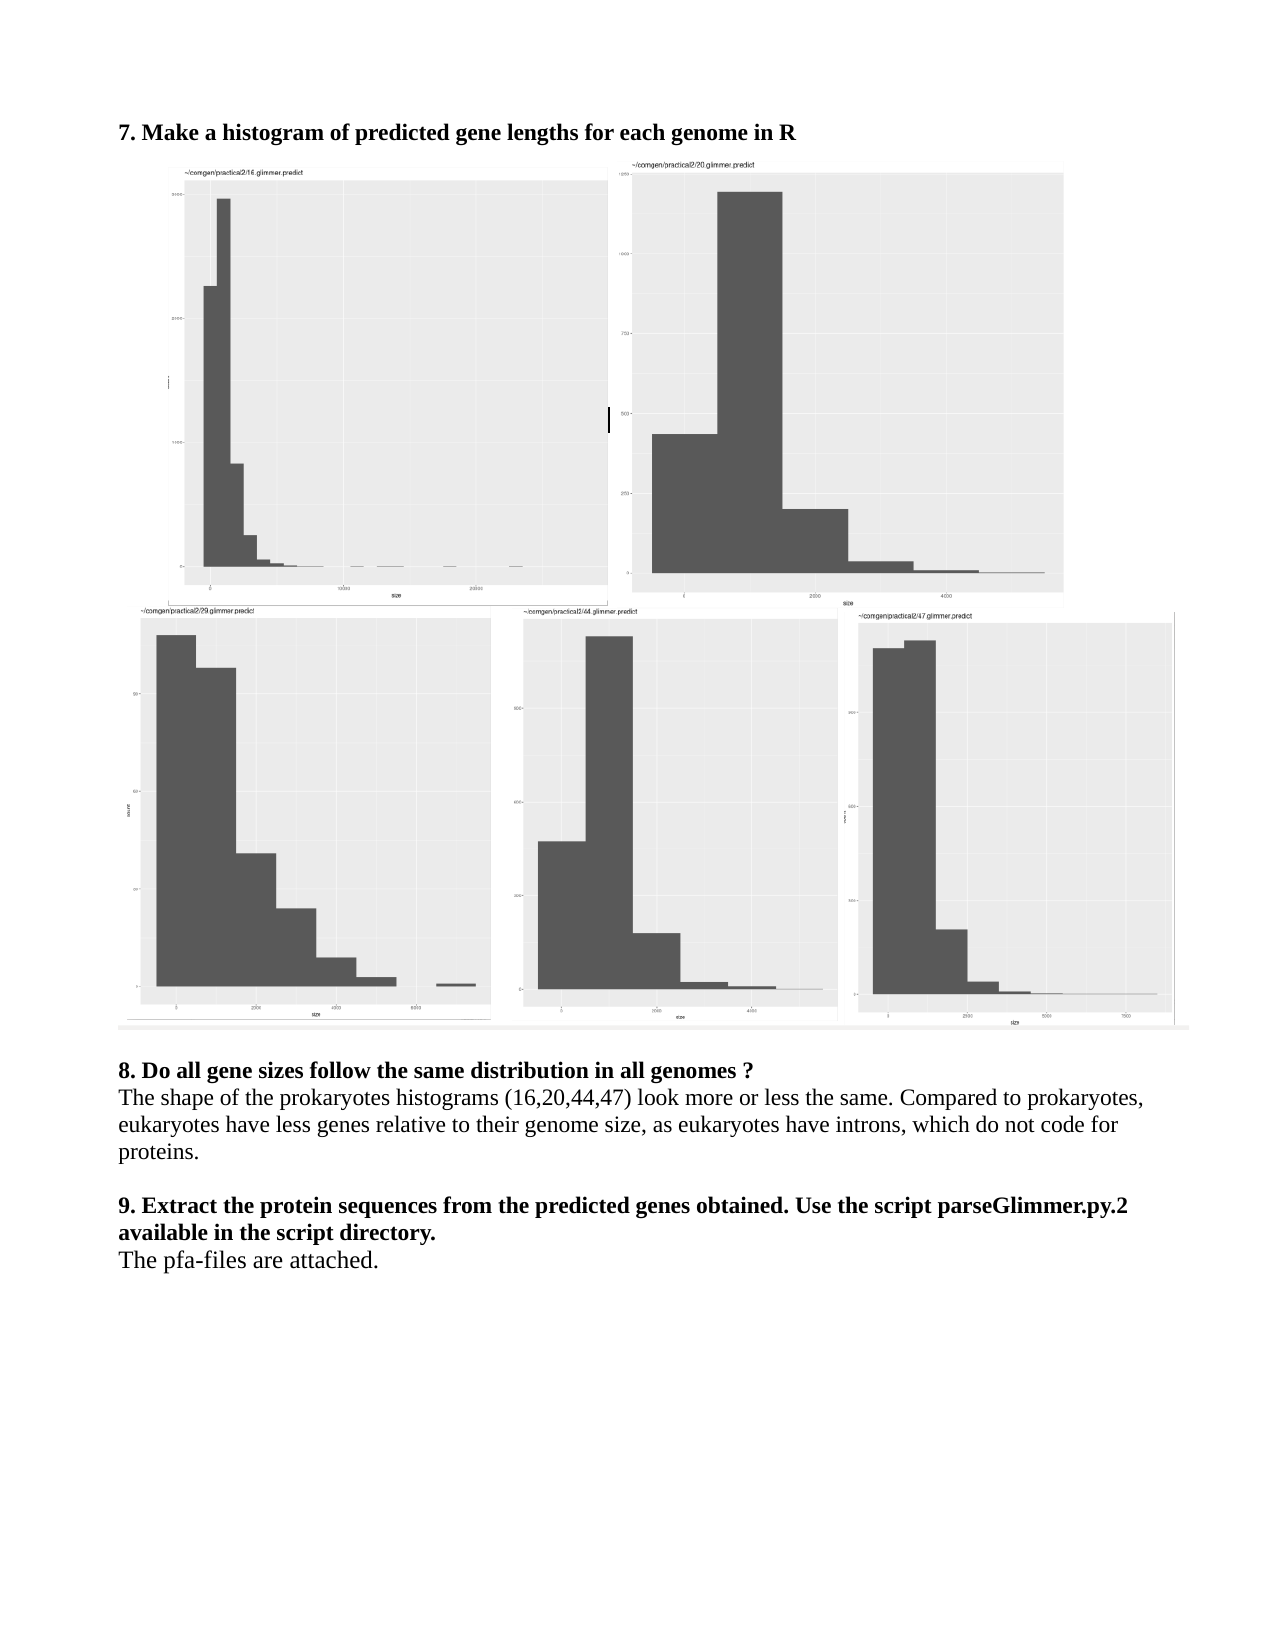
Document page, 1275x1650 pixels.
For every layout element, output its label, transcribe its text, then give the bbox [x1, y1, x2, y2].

text 8. Do all gene sizes follow the same distribution in all genomes ? [118, 1056, 1157, 1083]
text The shape of the prokaryotes histograms (16,20,44,47) look more or less the same. Compared to prokaryotes, eukaryotes have less genes relative to their genome size, as eukaryotes have introns, which do not code for proteins. [118, 1083, 1157, 1164]
text 7. Make a histogram of predicted gene lengths for each genome in R [118, 118, 1157, 145]
text The pfa-files are attached. [118, 1245, 1157, 1274]
text 9. Extract the protein sequences from the predicted genes obtained. Use the script parseGlimmer.py.2 available in the script directory. [118, 1191, 1157, 1245]
picture [118, 154, 1190, 1030]
